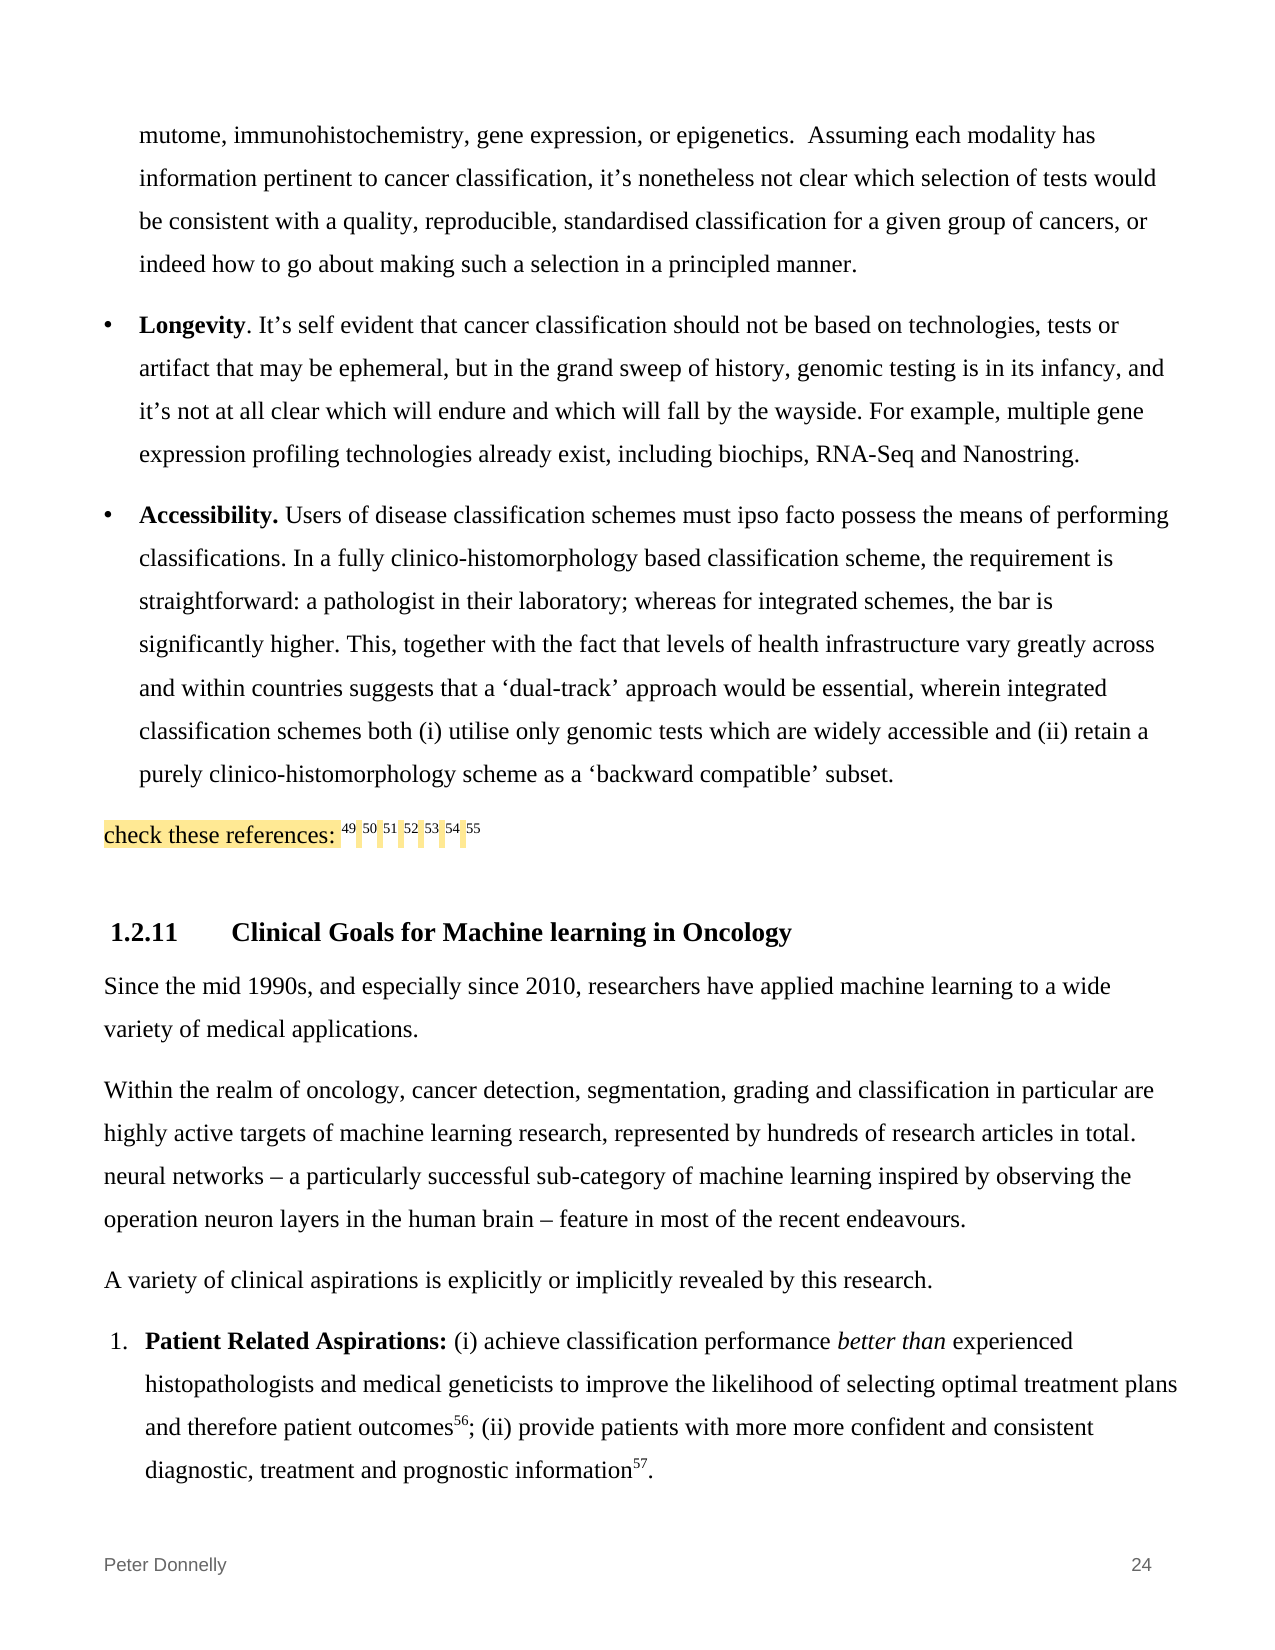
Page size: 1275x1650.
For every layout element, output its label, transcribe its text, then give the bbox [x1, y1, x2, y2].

list mutome, immunohistochemistry, gene expression, or epigenetics. Assuming each modality has information pertinent to cancer classification, it’s nonetheless not clear which selection of tests would be consistent with a quality, reproducible, standardised classification for a given group of cancers, or indeed how to go about making such a selection in a principled manner. [103, 120, 1181, 278]
list Longevity. It’s self evident that cancer classification should not be based on technologies, tests or artifact that may be ephemeral, but in the grand sweep of history, genomic testing is in its infancy, and it’s not at all clear which will endure and which will fall by the wayside. For example, multiple gene expression profiling technologies already exist, including biochips, RNA-Seq and Nanostring. [103, 310, 1181, 468]
text A variety of clinical aspirations is explicitly or implicitly revealed by this research. [103, 1265, 1181, 1294]
list Patient Related Aspirations: (i) achieve classification performance better than experienced histopathologists and medical geneticists to improve the likelihood of selecting optimal treatment plans and therefore patient outcomes; (ii) provide patients with more more confident and consistent diagnostic, treatment and prognostic information. [109, 1326, 1181, 1484]
subtitle Clinical Goals for Machine learning in Oncology [103, 916, 1181, 947]
text Within the realm of oncology, cancer detection, segmentation, grading and classification in particular are highly active targets of machine learning research, represented by hundreds of research articles in total. neural networks – a particularly successful sub-category of machine learning inspired by observing the operation neuron layers in the human brain – feature in most of the recent endeavours. [103, 1075, 1181, 1233]
text Since the mid 1990s, and especially since 2010, researchers have applied machine learning to a wide variety of medical applications. [103, 971, 1181, 1043]
list Accessibility. Users of disease classification schemes must ipso facto possess the means of performing classifications. In a fully clinico-histomorphology based classification scheme, the requirement is straightforward: a pathologist in their laboratory; whereas for integrated schemes, the bar is significantly higher. This, together with the fact that levels of health infrastructure vary greatly across and within countries suggests that a ‘dual-track’ approach would be essential, wherein integrated classification schemes both (i) utilise only genomic tests which are widely accessible and (ii) retain a purely clinico-histomorphology scheme as a ‘backward compatible’ subset. [103, 500, 1181, 788]
text check these references: [103, 820, 1181, 848]
